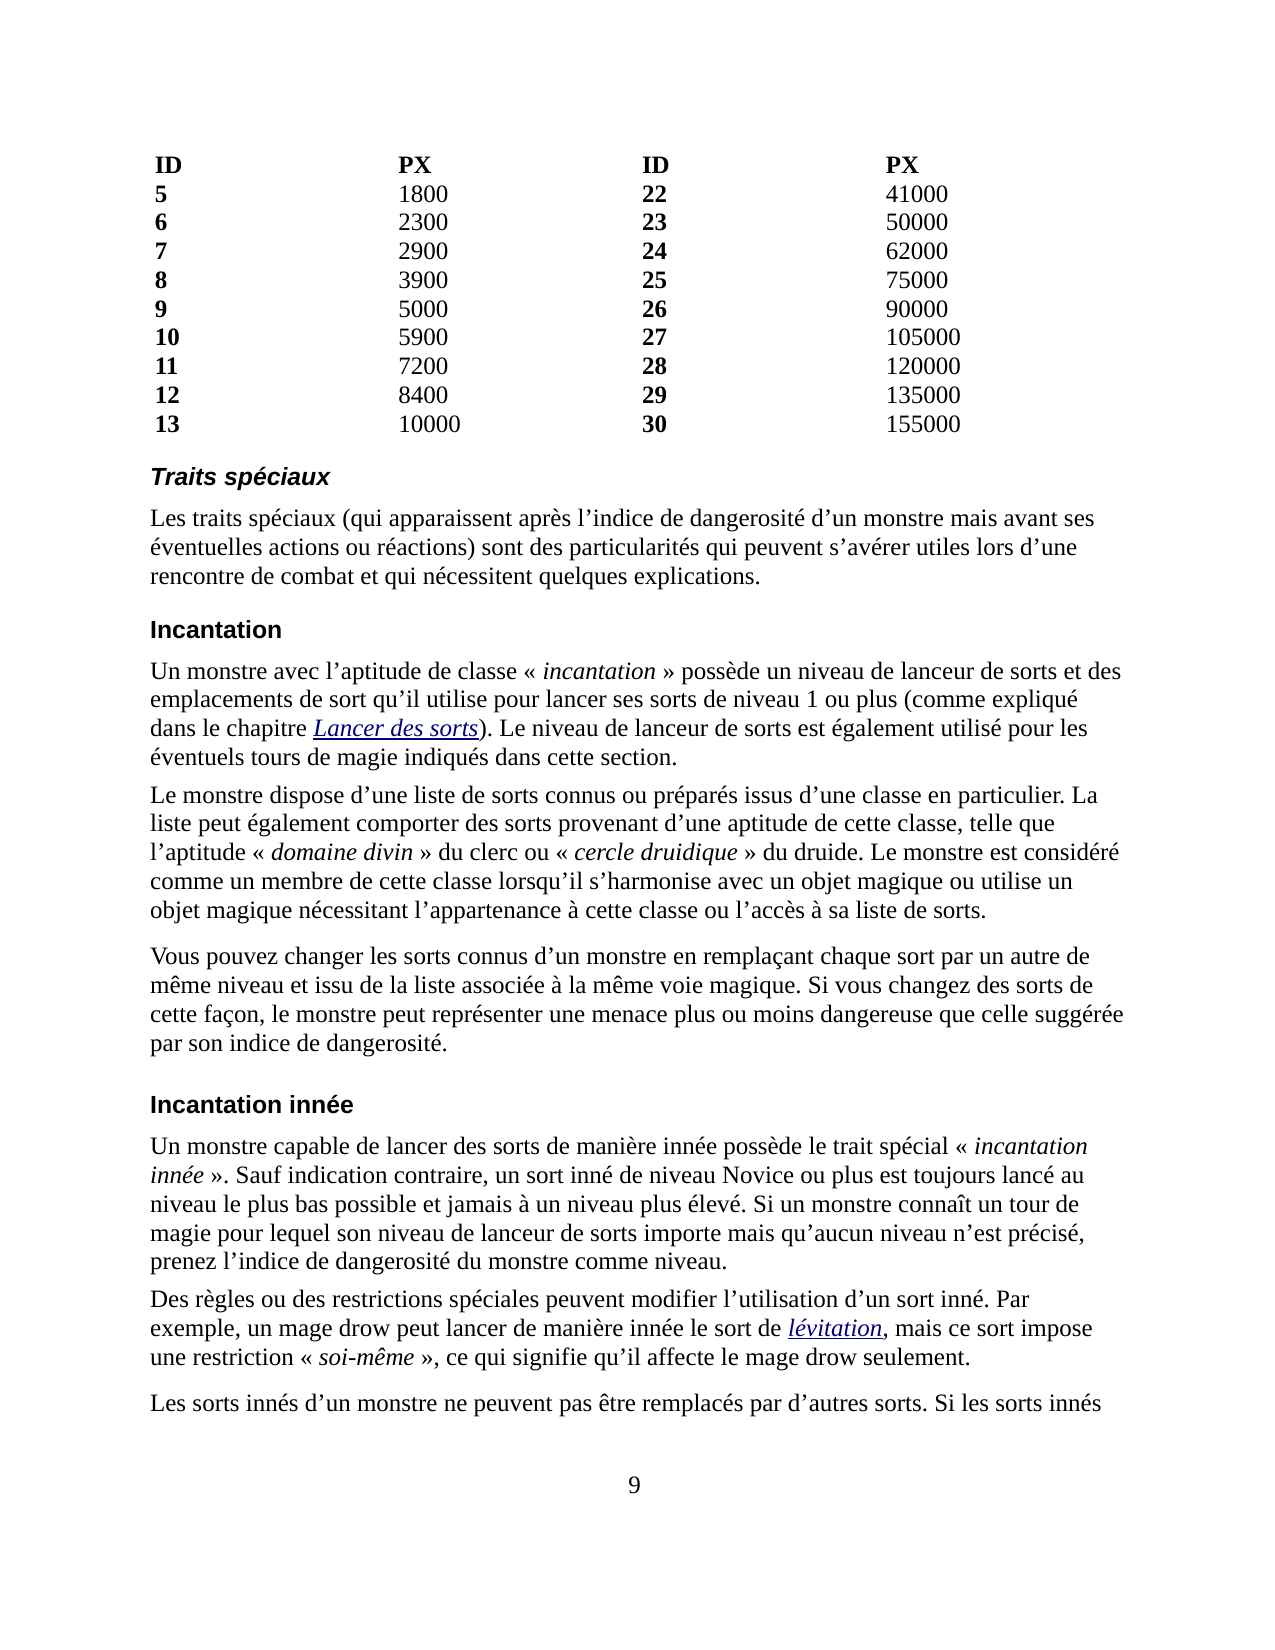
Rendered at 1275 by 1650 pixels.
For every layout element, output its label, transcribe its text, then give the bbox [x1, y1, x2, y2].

table_cell 41000 [881, 179, 1125, 207]
table_cell 135000 [881, 380, 1125, 409]
subtitle Incantation [150, 615, 1125, 643]
table_cell 11 [150, 351, 394, 380]
table_header PX [881, 150, 1125, 179]
table_cell 120000 [881, 351, 1125, 380]
table_cell 5 [150, 179, 394, 207]
table_cell 2300 [394, 208, 637, 236]
text Vous pouvez changer les sorts connus d’un monstre en remplaçant chaque sort par un autre de même niveau et issu de la liste associée à la même voie magique. Si vous changez des sorts de cette façon, le monstre peut représenter une menace plus ou moins dangereuse que celle suggérée par son indice de dangerosité. [150, 941, 1125, 1056]
text Les sorts innés d’un monstre ne peuvent pas être remplacés par d’autres sorts. Si les sorts innés [150, 1388, 1125, 1417]
table_cell 9 [150, 294, 394, 322]
table_cell 26 [638, 294, 881, 322]
text Un monstre avec l’aptitude de classe « incantation » possède un niveau de lanceur de sorts et des emplacements de sort qu’il utilise pour lancer ses sorts de niveau 1 ou plus (comme expliqué dans le chapitre Lancer des sorts). Le niveau de lanceur de sorts est également utilisé pour les éventuels tours de magie indiqués dans cette section. [150, 656, 1125, 771]
table_header PX [394, 150, 637, 179]
table_cell 25 [638, 265, 881, 294]
table_cell 155000 [881, 409, 1125, 437]
table_cell 3900 [394, 265, 637, 294]
subtitle Traits spéciaux [150, 462, 1125, 491]
table_cell 2900 [394, 236, 637, 265]
table_cell 5000 [394, 294, 637, 322]
text Les traits spéciaux (qui apparaissent après l’indice de dangerosité d’un monstre mais avant ses éventuelles actions ou réactions) sont des particularités qui peuvent s’avérer utiles lors d’une rencontre de combat et qui nécessitent quelques explications. [150, 503, 1125, 590]
text Le monstre dispose d’une liste de sorts connus ou préparés issus d’une classe en particulier. La liste peut également comporter des sorts provenant d’une aptitude de cette classe, telle que l’aptitude « domaine divin » du clerc ou « cercle druidique » du druide. Le monstre est considéré comme un membre de cette classe lorsqu’il s’harmonise avec un objet magique ou utilise un objet magique nécessitant l’appartenance à cette classe ou l’accès à sa liste de sorts. [150, 780, 1125, 923]
table_cell 29 [638, 380, 881, 409]
table_cell 30 [638, 409, 881, 437]
table_cell 62000 [881, 236, 1125, 265]
table_cell 7200 [394, 351, 637, 380]
subtitle Incantation innée [150, 1090, 1125, 1119]
table_cell 1800 [394, 179, 637, 207]
table_cell 105000 [881, 323, 1125, 351]
table_cell 24 [638, 236, 881, 265]
text Un monstre capable de lancer des sorts de manière innée possède le trait spécial « incantation innée ». Sauf indication contraire, un sort inné de niveau Novice ou plus est toujours lancé au niveau le plus bas possible et jamais à un niveau plus élevé. Si un monstre connaît un tour de magie pour lequel son niveau de lanceur de sorts importe mais qu’aucun niveau n’est précisé, prenez l’indice de dangerosité du monstre comme niveau. [150, 1131, 1125, 1275]
text Des règles ou des restrictions spéciales peuvent modifier l’utilisation d’un sort inné. Par exemple, un mage drow peut lancer de manière innée le sort de lévitation, mais ce sort impose une restriction « soi-même », ce qui signifie qu’il affecte le mage drow seulement. [150, 1284, 1125, 1370]
table_cell 10000 [394, 409, 637, 437]
table_cell 90000 [881, 294, 1125, 322]
table_cell 13 [150, 409, 394, 437]
table_header ID [638, 150, 881, 179]
table_cell 28 [638, 351, 881, 380]
table_cell 27 [638, 323, 881, 351]
table_cell 8 [150, 265, 394, 294]
table_cell 23 [638, 208, 881, 236]
table_cell 50000 [881, 208, 1125, 236]
table_cell 75000 [881, 265, 1125, 294]
table_cell 6 [150, 208, 394, 236]
table_cell 10 [150, 323, 394, 351]
table_cell 12 [150, 380, 394, 409]
table_cell 22 [638, 179, 881, 207]
table_cell 5900 [394, 323, 637, 351]
table_cell 7 [150, 236, 394, 265]
table_header ID [150, 150, 394, 179]
table_cell 8400 [394, 380, 637, 409]
